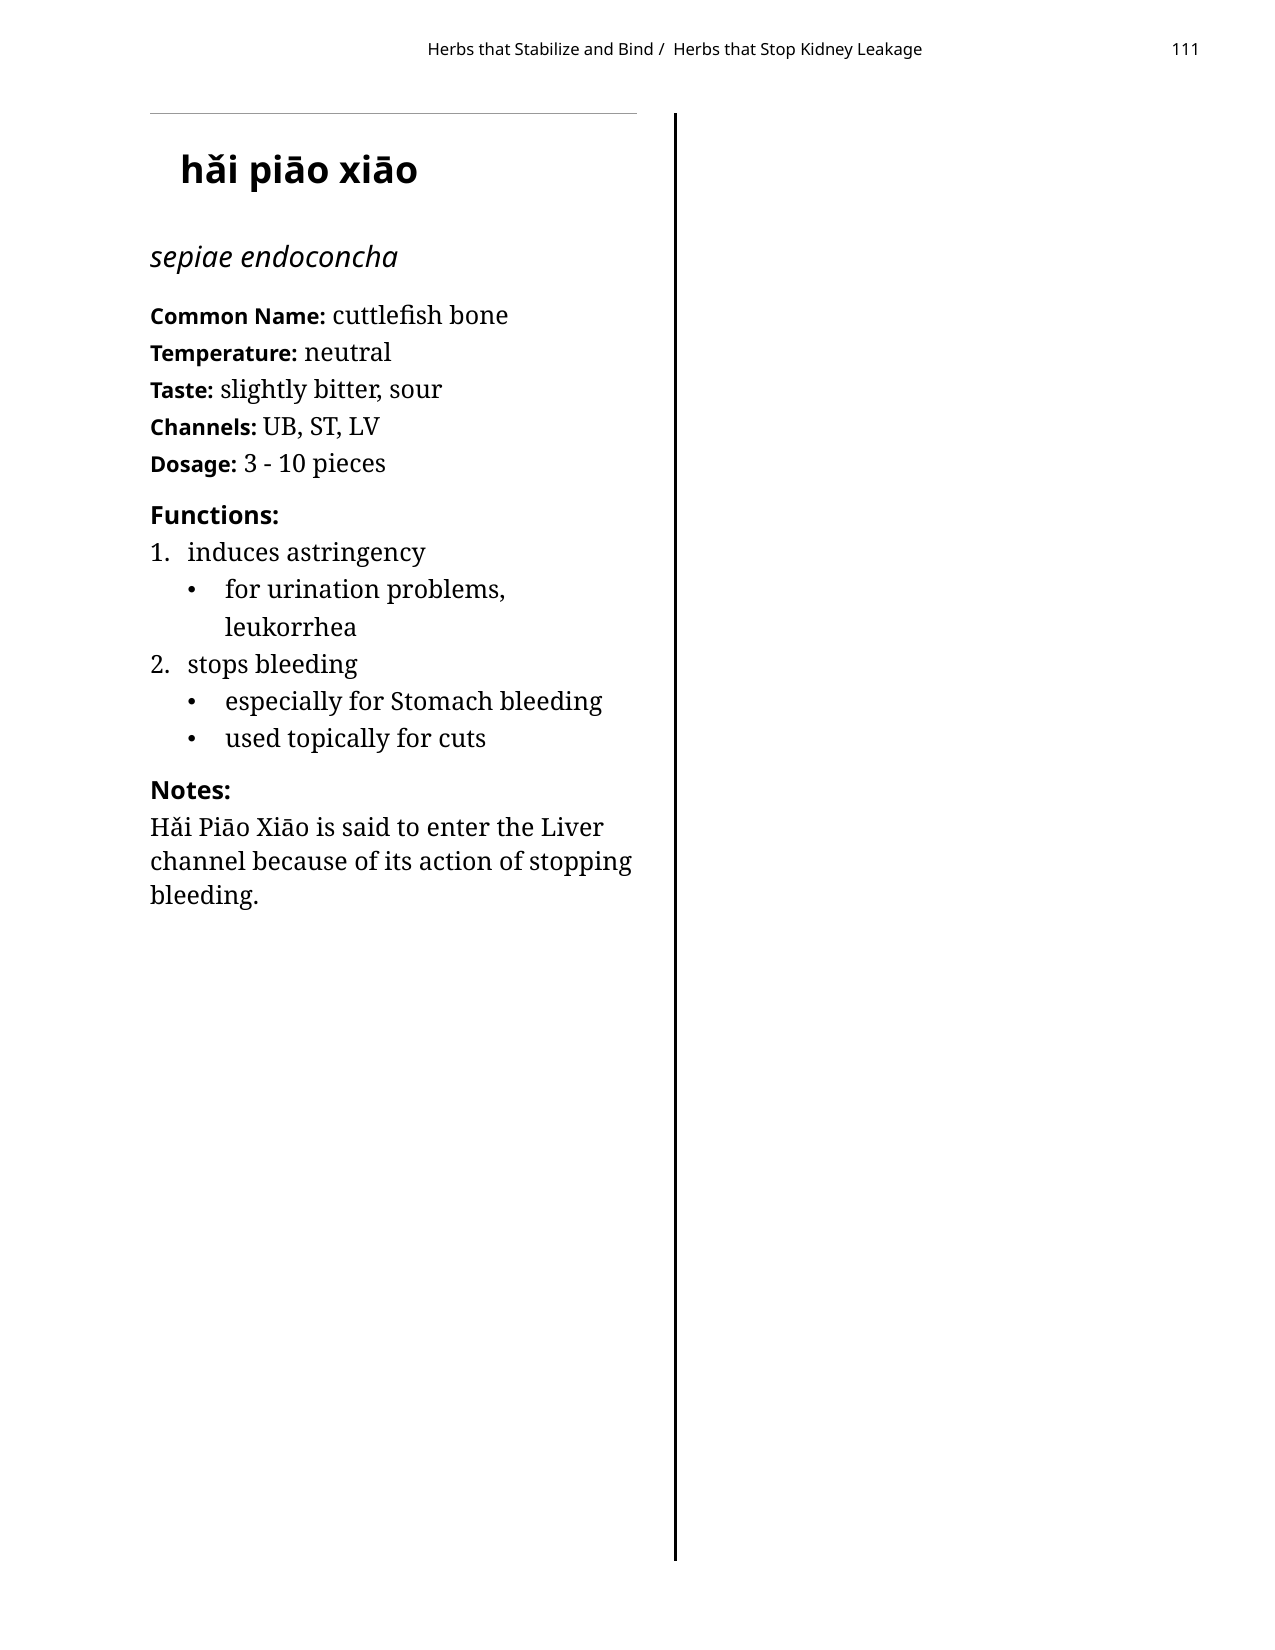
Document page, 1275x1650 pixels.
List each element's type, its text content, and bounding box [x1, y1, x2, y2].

text Common Name: cuttlefish bone [150, 297, 637, 332]
list used topically for cuts [187, 720, 637, 754]
list for urination problems, leukorrhea [187, 572, 637, 643]
subtitle hǎi piāo xiāo [150, 114, 637, 225]
text Temperature: neutral [150, 334, 637, 369]
list especially for Stomach bleeding [187, 683, 637, 717]
subtitle Functions: [150, 498, 637, 532]
list stops bleeding [150, 646, 637, 680]
text sepiae endoconcha [150, 237, 637, 276]
list induces astringency [150, 535, 637, 569]
text Dosage: 3 - 10 pieces [150, 446, 637, 480]
text Channels: UB, ST, LV [150, 409, 637, 443]
subtitle Notes: [150, 772, 637, 807]
text Taste: slightly bitter, sour [150, 372, 637, 406]
text Hǎi Piāo Xiāo is said to enter the Liver channel because of its action of stopping bleeding. [150, 809, 637, 912]
